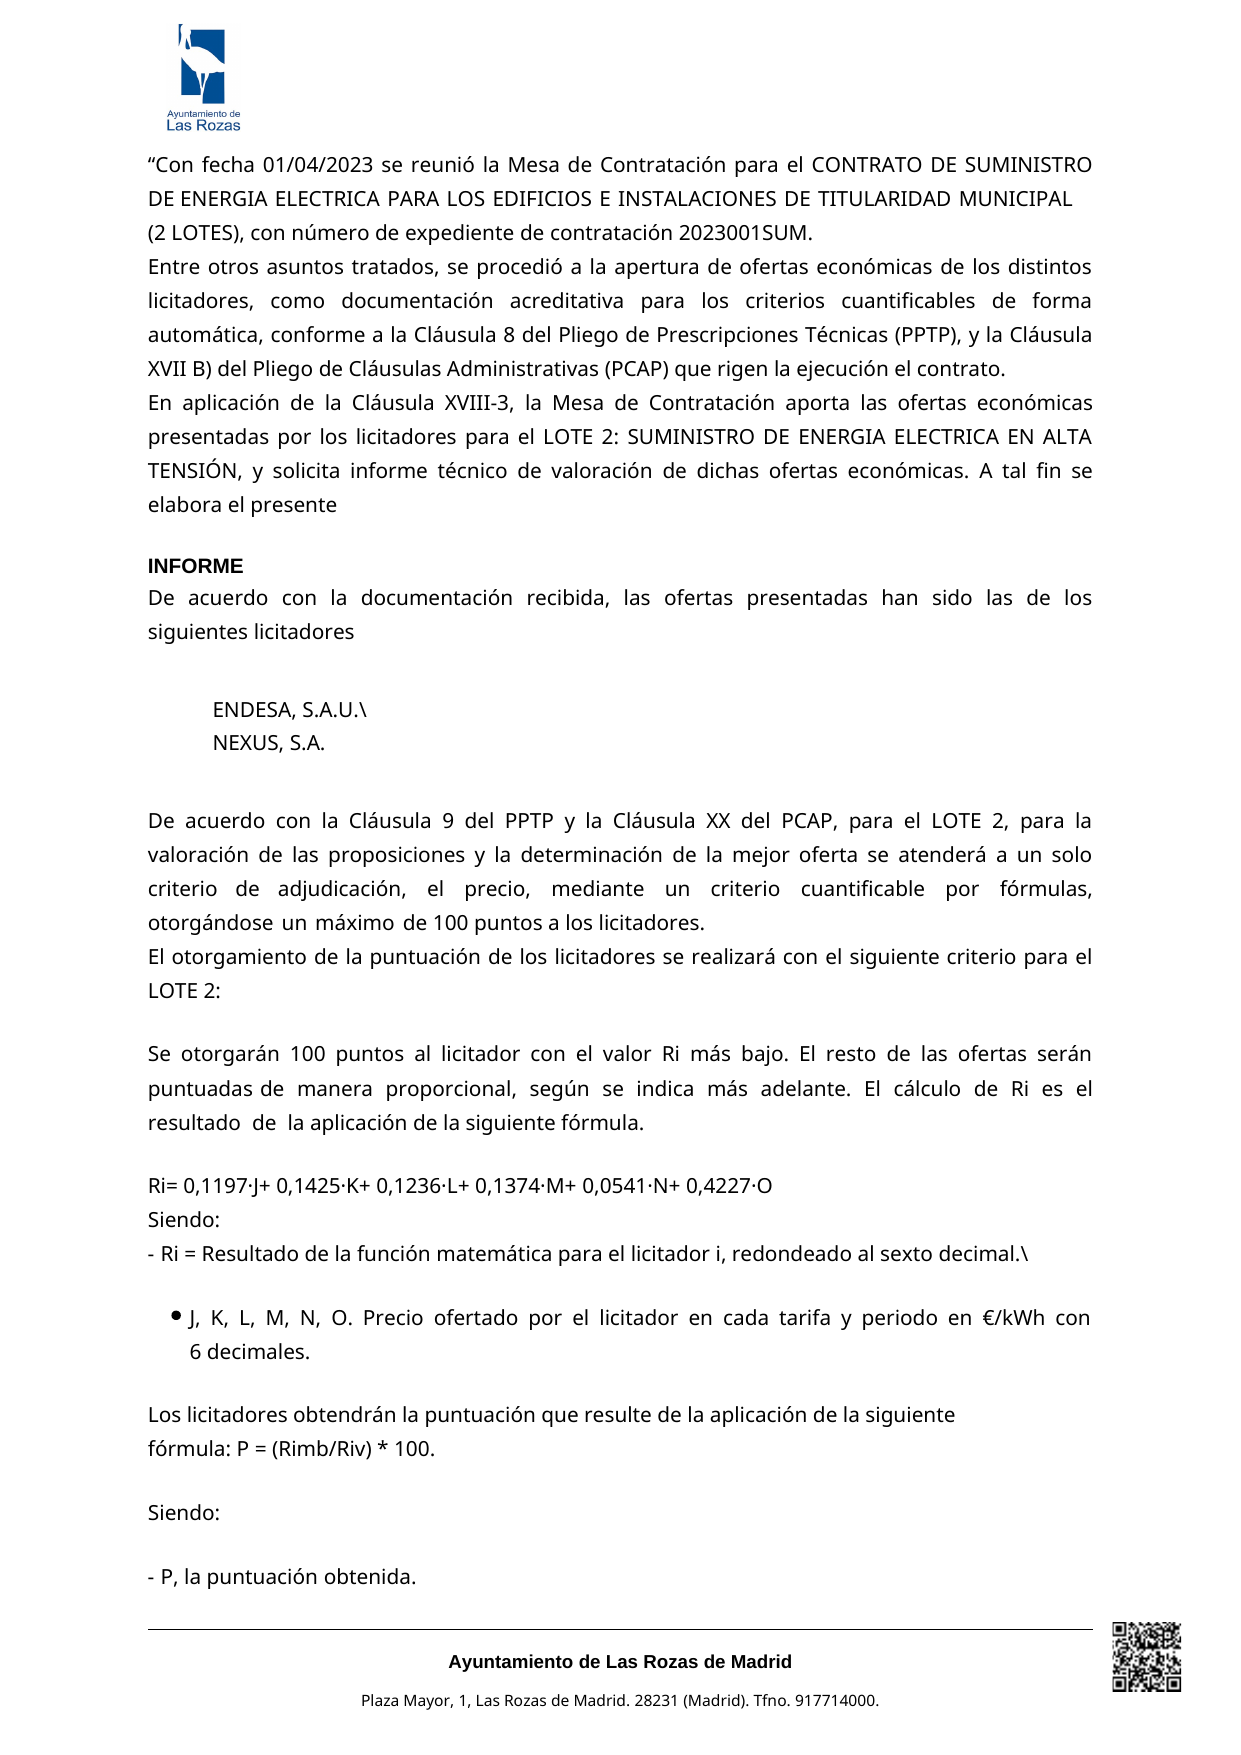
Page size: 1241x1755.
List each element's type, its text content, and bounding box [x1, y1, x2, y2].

text Entre otros asuntos tratados, se procedió a la apertura de ofertas económicas de los distintos licitadores, como documentación acreditativa para los criterios cuantificables de forma automática, conforme a la Cláusula 8 del Pliego de Prescripciones Técnicas (PPTP), y la Cláusula XVII B) del Pliego de Cláusulas Administrativas (PCAP) que rigen la ejecución el contrato. [148, 252, 1093, 382]
text Siendo: [148, 1205, 1105, 1233]
text De acuerdo con la Cláusula 9 del PPTP y la Cláusula XX del PCAP, para el LOTE 2, para la valoración de las proposiciones y la determinación de la mejor oferta se atenderá a un solo criterio de adjudicación, el precio, mediante un criterio cuantificable por fórmulas, otorgándose un máximo de 100 puntos a los licitadores. [148, 806, 1093, 936]
text En aplicación de la Cláusula XVIII-3, la Mesa de Contratación aporta las ofertas económicas presentadas por los licitadores para el LOTE 2: SUMINISTRO DE ENERGIA ELECTRICA EN ALTA TENSIÓN, y solicita informe técnico de valoración de dichas ofertas económicas. A tal fin se elabora el presente [148, 388, 1093, 519]
text ENDESA, S.A.U.\ NEXUS, S.A. [212, 695, 378, 757]
list P, la puntuación obtenida. [147, 1562, 1105, 1591]
text Los licitadores obtendrán la puntuación que resulte de la aplicación de la siguiente fórmula: P = (Rimb/Riv) * 100. [148, 1401, 992, 1463]
text Ri= 0,1197·J+ 0,1425·K+ 0,1236·L+ 0,1374·M+ 0,0541·N+ 0,4227·O [148, 1171, 1105, 1200]
text (2 LOTES), con número de expediente de contratación 2023001SUM. [148, 218, 1105, 247]
text J, K, L, M, N, O. Precio ofertado por el licitador en cada tarifa y periodo en €/kWh con 6 decimales. [189, 1303, 1105, 1365]
list Ri = Resultado de la función matemática para el licitador i, redondeado al sexto decimal.\ [147, 1239, 1105, 1267]
text “Con fecha 01/04/2023 se reunió la Mesa de Contratación para el CONTRATO DE SUMINISTRO DE ENERGIA ELECTRICA PARA LOS EDIFICIOS E INSTALACIONES DE TITULARIDAD MUNICIPAL [148, 150, 1093, 212]
text Siendo: [148, 1498, 1105, 1527]
subtitle INFORME [148, 554, 1105, 578]
text De acuerdo con la documentación recibida, las ofertas presentadas han sido las de los siguientes licitadores [148, 583, 1093, 646]
text Se otorgarán 100 puntos al licitador con el valor Ri más bajo. El resto de las ofertas serán puntuadas de manera proporcional, según se indica más adelante. El cálculo de Ri es el resultado de la aplicación de la siguiente fórmula. [148, 1039, 1093, 1136]
text El otorgamiento de la puntuación de los licitadores se realizará con el siguiente criterio para el LOTE 2: [148, 942, 1093, 1004]
